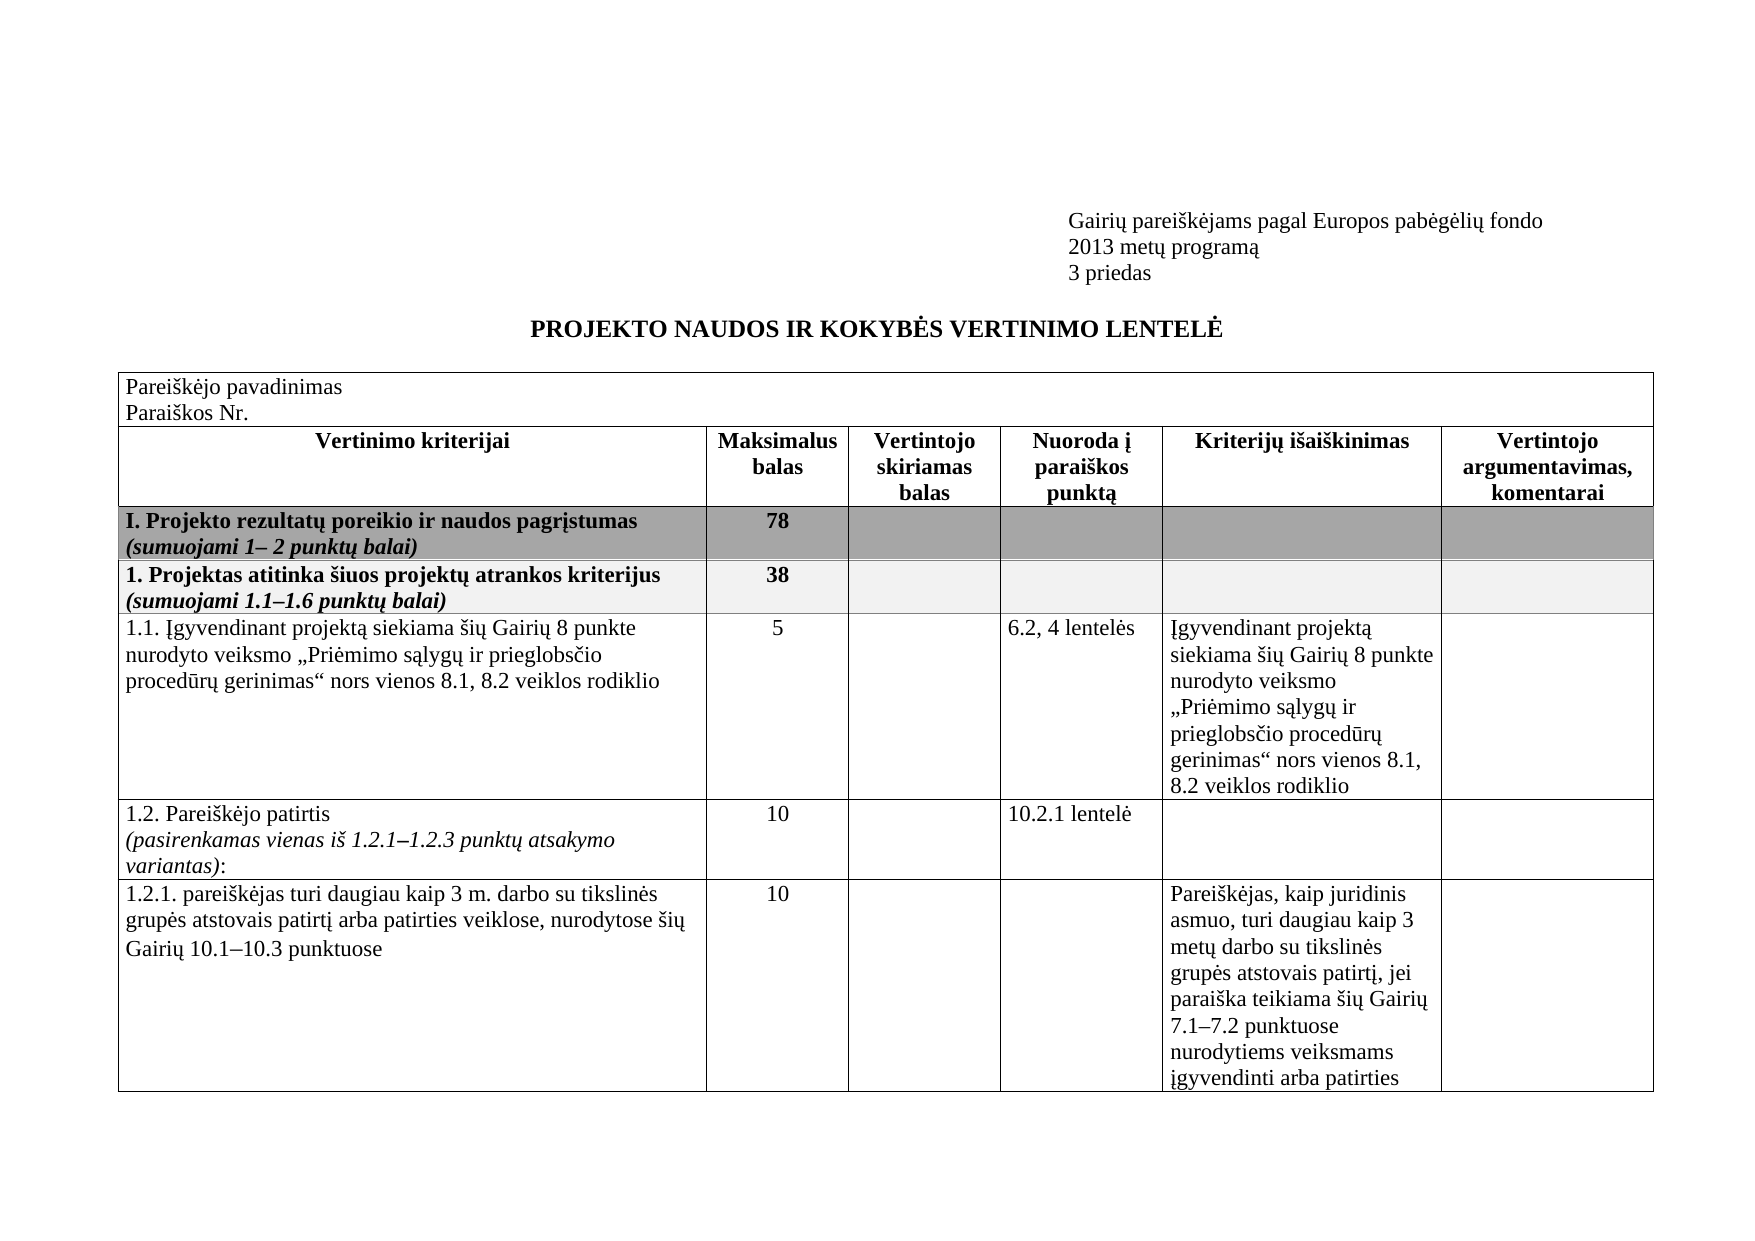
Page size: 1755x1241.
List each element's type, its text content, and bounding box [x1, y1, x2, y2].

table_cell [1442, 800, 1653, 879]
table_cell [1001, 880, 1162, 1091]
table_cell 6.2, 4 lentelės [1001, 614, 1162, 799]
table_cell 10 [707, 800, 848, 879]
table_cell 10 [707, 880, 848, 1091]
table_cell 5 [707, 614, 848, 799]
table_cell Nuoroda į paraiškos punktą [1001, 427, 1162, 506]
table_header Pareiškėjo pavadinimas Paraiškos Nr. [119, 373, 1653, 426]
table_cell Maksimalus balas [707, 427, 848, 506]
text 2013 metų programą [1068, 233, 1636, 259]
table_cell 1.1. Įgyvendinant projektą siekiama šių Gairių 8 punkte nurodyto veiksmo „Priėmimo sąlygų ir prieglobsčio procedūrų gerinimas“ nors vienos 8.1, 8.2 veiklos rodiklio [119, 614, 706, 799]
table_cell 78 [707, 507, 848, 559]
table_cell [849, 561, 1000, 613]
table_cell [1442, 507, 1653, 559]
table_cell [1442, 561, 1653, 613]
table_cell [1001, 561, 1162, 613]
text Gairių pareiškėjams pagal Europos pabėgėlių fondo [1068, 207, 1636, 233]
table_cell Vertintojo skiriamas balas [849, 427, 1000, 506]
table_cell [849, 880, 1000, 1091]
table_cell [1001, 507, 1162, 559]
table_cell 1. Projektas atitinka šiuos projektų atrankos kriterijus (sumuojami 1.1–1.6 punktų balai) [119, 561, 706, 613]
table_cell Kriterijų išaiškinimas [1163, 427, 1441, 506]
table_cell [1442, 880, 1653, 1091]
table_cell 10.2.1 lentelė [1001, 800, 1162, 879]
table_cell [849, 800, 1000, 879]
table_cell Pareiškėjas, kaip juridinis asmuo, turi daugiau kaip 3 metų darbo su tikslinės grupės atstovais patirtį, jei paraiška teikiama šių Gairių 7.1–7.2 punktuose nurodytiems veiksmams įgyvendinti arba patirties [1163, 880, 1441, 1091]
table_cell [1163, 800, 1441, 879]
table_cell 1.2. Pareiškėjo patirtis (pasirenkamas vienas iš 1.2.1–1.2.3 punktų atsakymo variantas): [119, 800, 706, 879]
table_cell [849, 507, 1000, 559]
table_cell 1.2.1. pareiškėjas turi daugiau kaip 3 m. darbo su tikslinės grupės atstovais patirtį arba patirties veiklose, nurodytose šių Gairių 10.1–10.3 punktuose [119, 880, 706, 1091]
table_cell [849, 614, 1000, 799]
table_cell [1163, 561, 1441, 613]
table_cell Vertintojo argumentavimas, komentarai [1442, 427, 1653, 506]
table_cell I. Projekto rezultatų poreikio ir naudos pagrįstumas (sumuojami 1– 2 punktų balai) [119, 507, 706, 559]
text 3 priedas [1068, 259, 1636, 286]
text PROJEKTO NAUDOS IR KOKYBĖS VERTINIMO LENTELĖ [118, 314, 1636, 343]
table_cell [1163, 507, 1441, 559]
table_cell Įgyvendinant projektą siekiama šių Gairių 8 punkte nurodyto veiksmo „Priėmimo sąlygų ir prieglobsčio procedūrų gerinimas“ nors vienos 8.1, 8.2 veiklos rodiklio [1163, 614, 1441, 799]
table_cell 38 [707, 561, 848, 613]
table_cell [1442, 614, 1653, 799]
table_cell Vertinimo kriterijai [119, 427, 706, 506]
